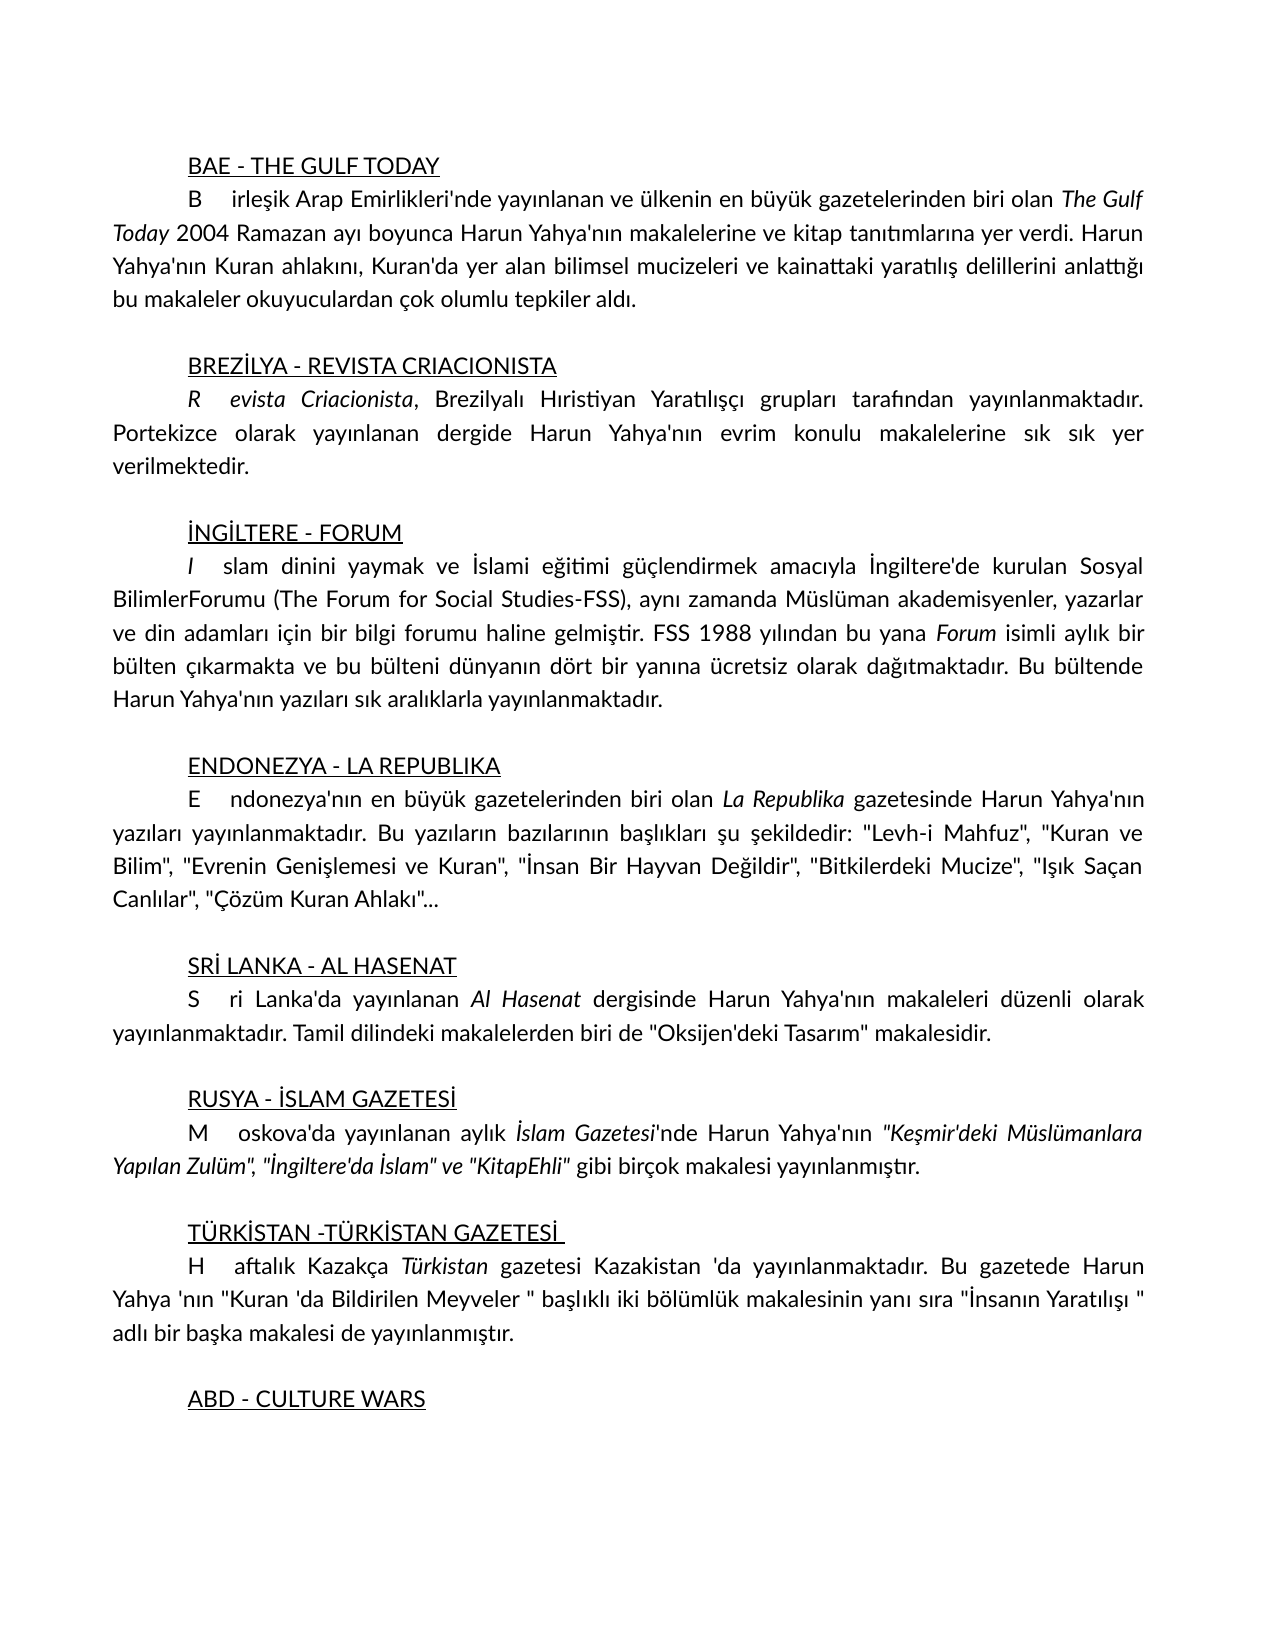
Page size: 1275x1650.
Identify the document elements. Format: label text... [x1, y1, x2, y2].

text BAE - THE GULF TODAY [112, 148, 1145, 181]
text Endonezya'nın en büyük gazetelerinden biri olan La Republika gazetesinde Harun Yahya'nın yazıları yayınlanmaktadır. Bu yazıların bazılarının başlıkları şu şekildedir: "Levh-i Mahfuz", "Kuran ve Bilim", "Evrenin Genişlemesi ve Kuran", "İnsan Bir Hayvan Değildir", "Bitkilerdeki Mucize", "Işık Saçan Canlılar", "Çözüm Kuran Ahlakı"... [112, 781, 1145, 914]
text SRİ LANKA - AL HASENAT [112, 948, 1145, 981]
text Sri Lanka'da yayınlanan Al Hasenat dergisinde Harun Yahya'nın makaleleri düzenli olarak yayınlanmaktadır. Tamil dilindeki makalelerden biri de "Oksijen'deki Tasarım" makalesidir. [112, 981, 1145, 1048]
text BREZİLYA - REVISTA CRIACIONISTA [112, 348, 1145, 381]
text ABD - CULTURE WARS [112, 1381, 1145, 1414]
text ENDONEZYA - LA REPUBLIKA [112, 748, 1145, 781]
text Moskova'da yayınlanan aylık İslam Gazetesi'nde Harun Yahya'nın "Keşmir'deki Müslümanlara Yapılan Zulüm", "İngiltere'da İslam" ve "KitapEhli" gibi birçok makalesi yayınlanmıştır. [112, 1114, 1145, 1181]
text RUSYA - İSLAM GAZETESİ [112, 1081, 1145, 1114]
text İNGİLTERE - FORUM [112, 514, 1145, 548]
text TÜRKİSTAN -TÜRKİSTAN GAZETESİ [112, 1214, 1145, 1248]
text Birleşik Arap Emirlikleri'nde yayınlanan ve ülkenin en büyük gazetelerinden biri olan The Gulf Today 2004 Ramazan ayı boyunca Harun Yahya'nın makalelerine ve kitap tanıtımlarına yer verdi. Harun Yahya'nın Kuran ahlakını, Kuran'da yer alan bilimsel mucizeleri ve kainattaki yaratılış delillerini anlattığı bu makaleler okuyuculardan çok olumlu tepkiler aldı. [112, 181, 1145, 314]
text Islam dinini yaymak ve İslami eğitimi güçlendirmek amacıyla İngiltere'de kurulan Sosyal BilimlerForumu (The Forum for Social Studies-FSS), aynı zamanda Müslüman akademisyenler, yazarlar ve din adamları için bir bilgi forumu haline gelmiştir. FSS 1988 yılından bu yana Forum isimli aylık bir bülten çıkarmakta ve bu bülteni dünyanın dört bir yanına ücretsiz olarak dağıtmaktadır. Bu bültende Harun Yahya'nın yazıları sık aralıklarla yayınlanmaktadır. [112, 548, 1145, 714]
text Revista Criacionista, Brezilyalı Hıristiyan Yaratılışçı grupları tarafından yayınlanmaktadır. Portekizce olarak yayınlanan dergide Harun Yahya'nın evrim konulu makalelerine sık sık yer verilmektedir. [112, 381, 1145, 481]
text Haftalık Kazakça Türkistan gazetesi Kazakistan 'da yayınlanmaktadır. Bu gazetede Harun Yahya 'nın "Kuran 'da Bildirilen Meyveler " başlıklı iki bölümlük makalesinin yanı sıra "İnsanın Yaratılışı " adlı bir başka makalesi de yayınlanmıştır. [112, 1248, 1145, 1348]
